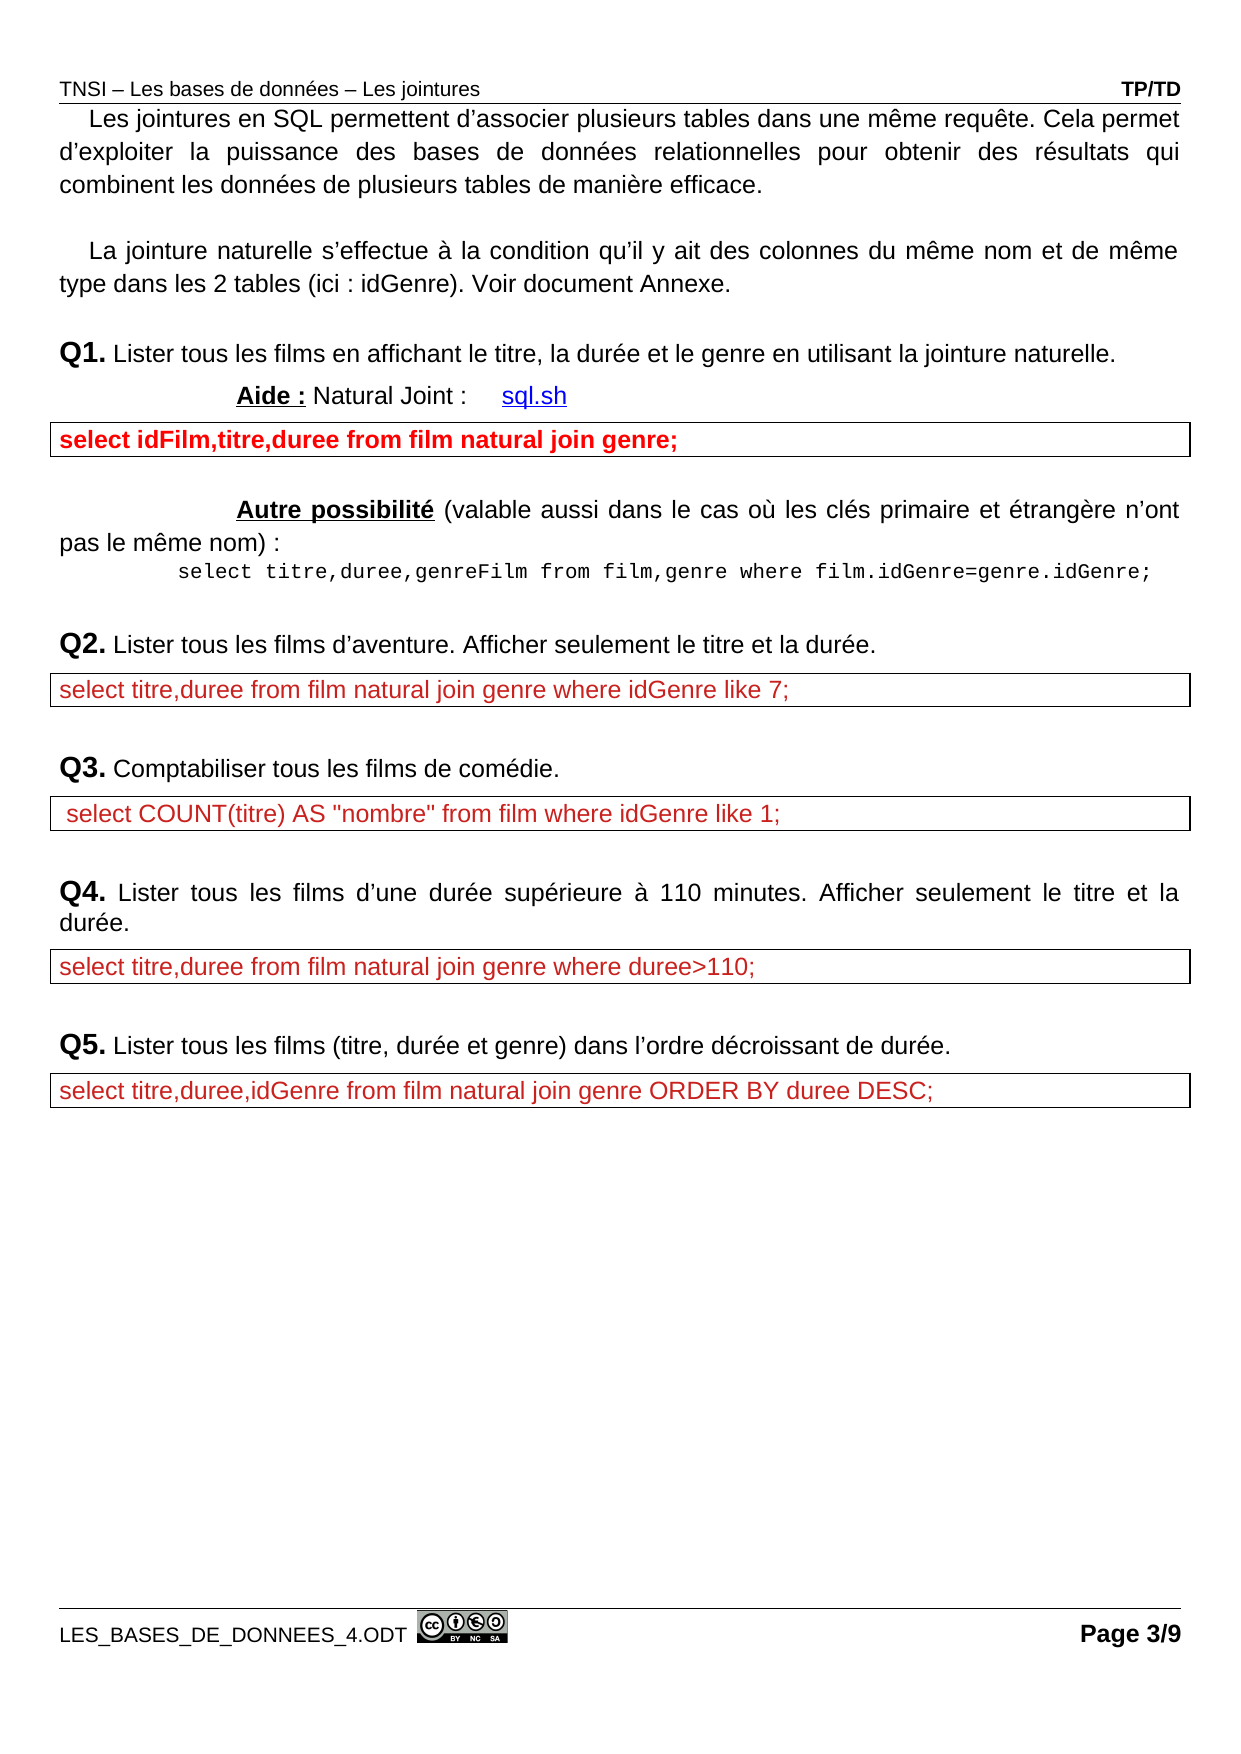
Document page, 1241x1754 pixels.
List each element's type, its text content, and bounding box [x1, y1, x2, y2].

text select idFilm,titre,duree from film natural join genre; [51, 423, 1189, 456]
text select titre,duree,idGenre from film natural join genre ORDER BY duree DESC; [51, 1074, 1189, 1107]
text select titre,duree from film natural join genre where idGenre like 7; [51, 674, 1189, 706]
text Q2. Lister tous les films d’aventure. Afficher seulement le titre et la durée. [59, 626, 1181, 660]
text La jointure naturelle s’effectue à la condition qu’il y ait des colonnes du même nom et de même type dans les 2 tables (ici : idGenre). Voir document Annexe. [59, 236, 1181, 298]
text Q1. Lister tous les films en affichant le titre, la durée et le genre en utilisant la jointure naturelle. [59, 335, 1181, 368]
text select titre,duree,genreFilm from film,genre where film.idGenre=genre.idGenre; [59, 561, 1181, 584]
text select COUNT(titre) AS "nombre" from film where idGenre like 1; [51, 797, 1189, 830]
text Aide : Natural Joint : sql.sh [236, 381, 1181, 410]
text Q5. Lister tous les films (titre, durée et genre) dans l’ordre décroissant de durée. [59, 1027, 1181, 1060]
text select titre,duree from film natural join genre where duree>110; [51, 950, 1189, 983]
text Q4. Lister tous les films d’une durée supérieure à 110 minutes. Afficher seulement le titre et la durée. [59, 874, 1181, 936]
picture [417, 1610, 508, 1643]
text Q3. Comptabiliser tous les films de comédie. [59, 750, 1181, 784]
text Les jointures en SQL permettent d’associer plusieurs tables dans une même requête. Cela permet d’exploiter la puissance des bases de données relationnelles pour obtenir des résultats qui combinent les données de plusieurs tables de manière efficace. [59, 104, 1181, 199]
text Autre possibilité (valable aussi dans le cas où les clés primaire et étrangère n’ont pas le même nom) : [59, 494, 1181, 556]
